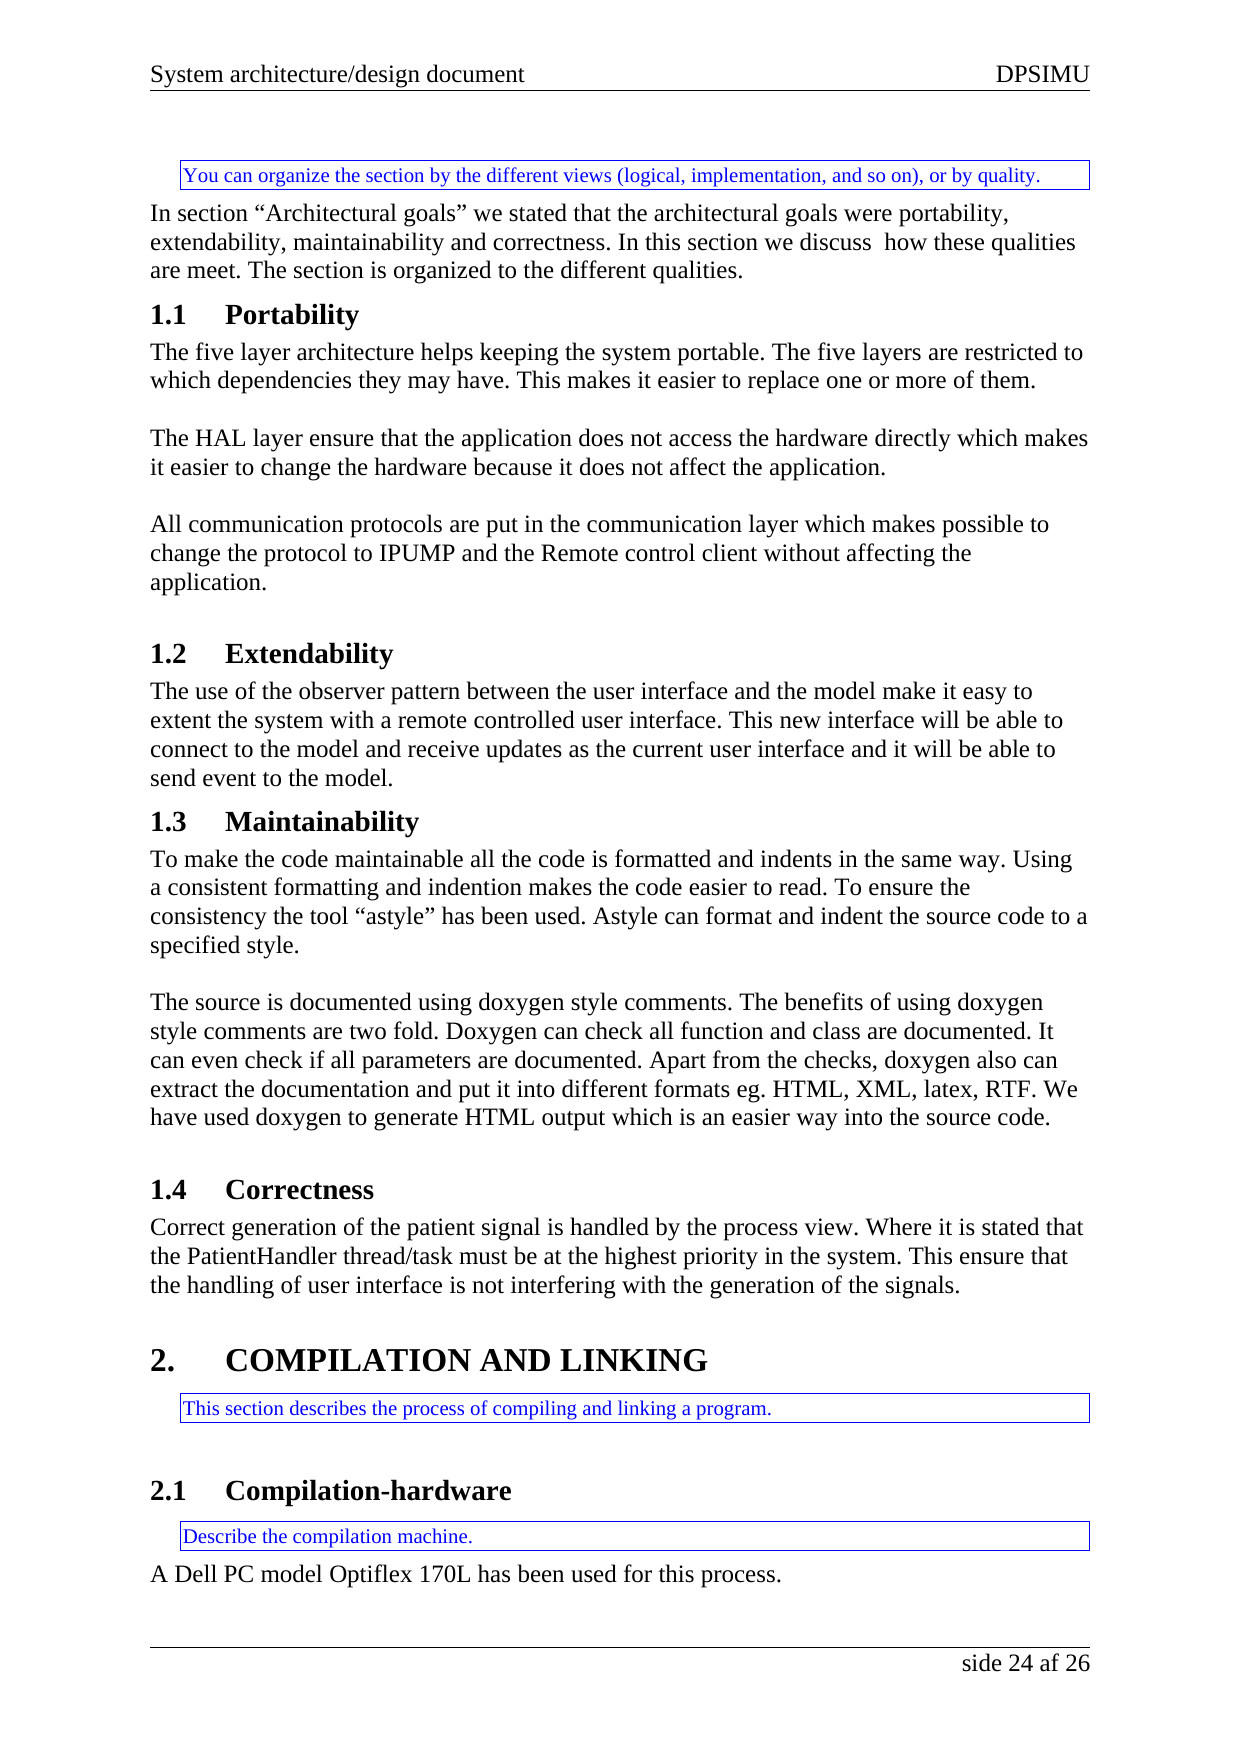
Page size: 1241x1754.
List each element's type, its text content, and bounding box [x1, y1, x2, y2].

subtitle Correctness [150, 1172, 1090, 1206]
text The use of the observer pattern between the user interface and the model make it easy to extent the system with a remote controlled user interface. This new interface will be able to connect to the model and receive updates as the current user interface and it will be able to send event to the model. [150, 676, 1090, 791]
text Correct generation of the patient signal is handled by the process view. Where it is stated that the PatientHandler thread/task must be at the highest priority in the system. This ensure that the handling of user interface is not interfering with the generation of the signals. [150, 1212, 1090, 1298]
subtitle Portability [150, 297, 1090, 330]
text All communication protocols are put in the communication layer which makes possible to change the protocol to IPUMP and the Remote control client without affecting the application. [150, 509, 1090, 595]
text The five layer architecture helps keeping the system portable. The five layers are restricted to which dependencies they may have. This makes it easier to replace one or more of them. [150, 337, 1090, 394]
text You can organize the section by the different views (logical, implementation, and so on), or by quality. [181, 161, 1089, 189]
subtitle Compilation AND LINKING [150, 1340, 1090, 1378]
text The HAL layer ensure that the application does not access the hardware directly which makes it easier to change the hardware because it does not affect the application. [150, 423, 1090, 480]
subtitle Extendability [150, 637, 1090, 670]
text To make the code maintainable all the code is formatted and indents in the same way. Using a consistent formatting and indention makes the code easier to read. To ensure the consistency the tool “astyle” has been used. Astyle can format and indent the source code to a specified style. [150, 844, 1090, 959]
subtitle Compilation-hardware [150, 1473, 1090, 1506]
text This section describes the process of compiling and linking a program. [181, 1394, 1089, 1422]
text The source is documented using doxygen style comments. The benefits of using doxygen style comments are two fold. Doxygen can check all function and class are documented. It can even check if all parameters are documented. Apart from the checks, doxygen also can extract the documentation and put it into different formats eg. HTML, XML, latex, RTF. We have used doxygen to generate HTML output which is an easier way into the source code. [150, 987, 1090, 1131]
subtitle Maintainability [150, 804, 1090, 837]
text In section “Architectural goals” we stated that the architectural goals were portability, extendability, maintainability and correctness. In this section we discuss how these qualities are meet. The section is organized to the different qualities. [150, 198, 1090, 284]
text Describe the compilation machine. [181, 1522, 1089, 1550]
text A Dell PC model Optiflex 170L has been used for this process. [150, 1559, 1090, 1588]
